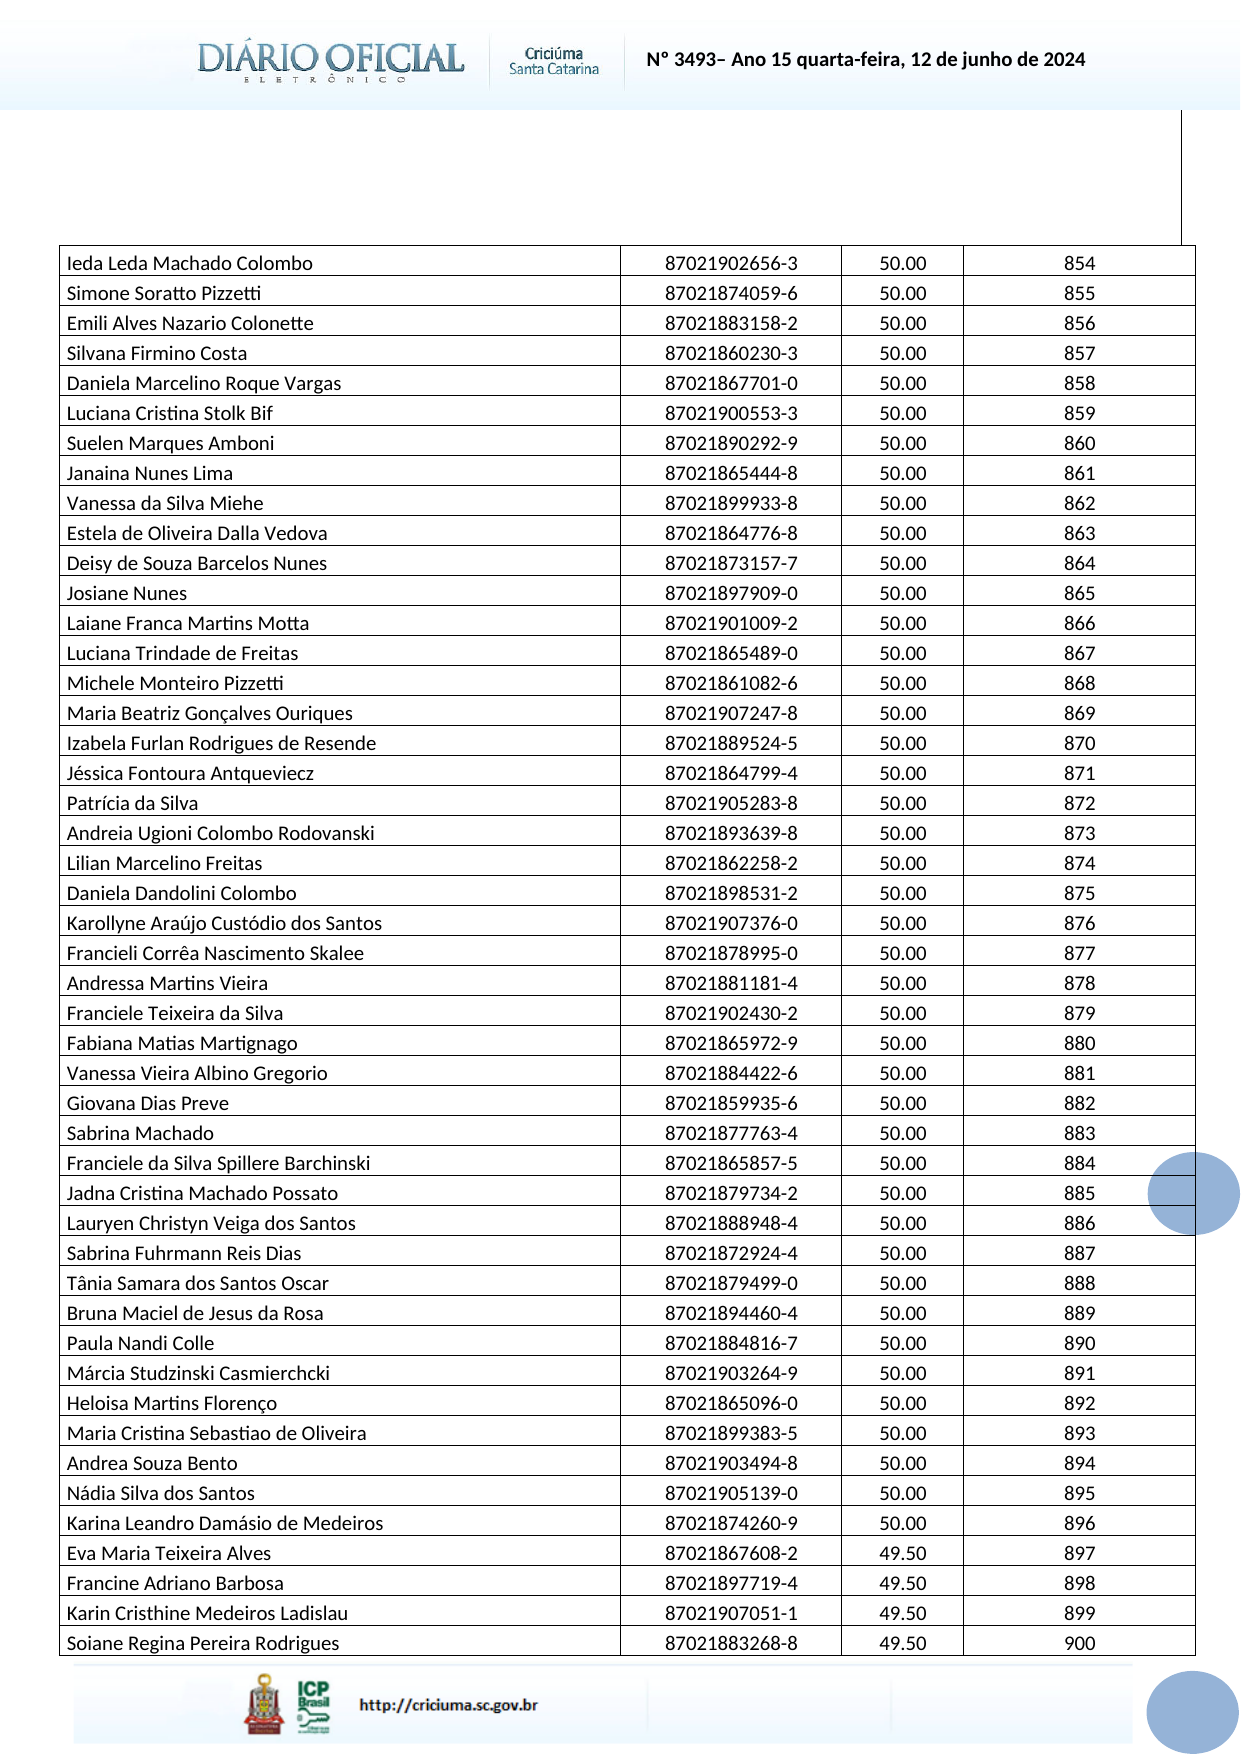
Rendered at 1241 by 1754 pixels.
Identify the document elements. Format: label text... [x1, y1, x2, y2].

table_cell Márcia Studzinski Casmierchcki [60, 1356, 620, 1385]
table_cell 87021865489-0 [621, 636, 841, 665]
table_cell 87021874059-6 [621, 276, 841, 305]
table_cell 858 [964, 366, 1195, 395]
table_cell 862 [964, 486, 1195, 515]
table_cell 49.50 [842, 1536, 963, 1565]
table_cell Deisy de Souza Barcelos Nunes [60, 546, 620, 575]
table_cell 50.00 [842, 1146, 963, 1175]
table_cell 87021899933-8 [621, 486, 841, 515]
table_cell 872 [964, 786, 1195, 815]
table_cell 50.00 [842, 1026, 963, 1055]
table_cell 893 [964, 1416, 1195, 1445]
table_cell Fabiana Matias Martignago [60, 1026, 620, 1055]
table_cell 879 [964, 996, 1195, 1025]
table_cell 87021888948-4 [621, 1206, 841, 1235]
table_cell 87021894460-4 [621, 1296, 841, 1325]
table_cell 50.00 [842, 546, 963, 575]
table_cell Vanessa da Silva Miehe [60, 486, 620, 515]
table_cell 856 [964, 306, 1195, 335]
table_cell 87021893639-8 [621, 816, 841, 845]
table_cell Giovana Dias Preve [60, 1086, 620, 1115]
table_cell 883 [964, 1116, 1195, 1145]
table_cell Daniela Marcelino Roque Vargas [60, 366, 620, 395]
table_cell 87021867701-0 [621, 366, 841, 395]
table_cell 87021861082-6 [621, 666, 841, 695]
table_cell 875 [964, 876, 1195, 905]
table_cell 864 [964, 546, 1195, 575]
table_cell 50.00 [842, 996, 963, 1025]
table_cell 87021873157-7 [621, 546, 841, 575]
table_cell 50.00 [842, 1086, 963, 1115]
table_cell 866 [964, 606, 1195, 635]
table_cell 869 [964, 696, 1195, 725]
table_cell Jadna Cristina Machado Possato [60, 1176, 620, 1205]
table_cell 87021872924-4 [621, 1236, 841, 1265]
table_cell 50.00 [842, 366, 963, 395]
table_cell Eva Maria Teixeira Alves [60, 1536, 620, 1565]
table_cell 87021897909-0 [621, 576, 841, 605]
table_cell 87021902430-2 [621, 996, 841, 1025]
table_cell 87021900553-3 [621, 396, 841, 425]
table_cell Tânia Samara dos Santos Oscar [60, 1266, 620, 1295]
table_cell Paula Nandi Colle [60, 1326, 620, 1355]
table_cell 50.00 [842, 246, 963, 275]
table_cell Karin Cristhine Medeiros Ladislau [60, 1596, 620, 1625]
table_cell 87021890292-9 [621, 426, 841, 455]
table_cell 50.00 [842, 666, 963, 695]
table_cell 87021867608-2 [621, 1536, 841, 1565]
table_cell 87021905139-0 [621, 1476, 841, 1505]
table_cell 87021881181-4 [621, 966, 841, 995]
table_cell 880 [964, 1026, 1195, 1055]
table_cell 87021864776-8 [621, 516, 841, 545]
table_cell 50.00 [842, 486, 963, 515]
table_cell Sabrina Machado [60, 1116, 620, 1145]
table_cell 874 [964, 846, 1195, 875]
table_cell Franciele da Silva Spillere Barchinski [60, 1146, 620, 1175]
table_cell 50.00 [842, 276, 963, 305]
table_cell 87021860230-3 [621, 336, 841, 365]
table_cell 50.00 [842, 1266, 963, 1295]
table_cell 50.00 [842, 906, 963, 935]
table_cell 873 [964, 816, 1195, 845]
table_cell 50.00 [842, 1056, 963, 1085]
table_cell 87021901009-2 [621, 606, 841, 635]
table_cell 50.00 [842, 876, 963, 905]
table_cell 87021884422-6 [621, 1056, 841, 1085]
table_cell 87021903494-8 [621, 1446, 841, 1475]
table_cell 50.00 [842, 726, 963, 755]
table_cell 878 [964, 966, 1195, 995]
table_cell 87021883268-8 [621, 1626, 841, 1655]
table_cell Nádia Silva dos Santos [60, 1476, 620, 1505]
table_cell Maria Beatriz Gonçalves Ouriques [60, 696, 620, 725]
table_cell 87021877763-4 [621, 1116, 841, 1145]
table_cell 50.00 [842, 756, 963, 785]
table_cell Vanessa Vieira Albino Gregorio [60, 1056, 620, 1085]
table_cell 87021905283-8 [621, 786, 841, 815]
table_cell Maria Cristina Sebastiao de Oliveira [60, 1416, 620, 1445]
table_cell Lilian Marcelino Freitas [60, 846, 620, 875]
table_cell 87021879499-0 [621, 1266, 841, 1295]
table_cell Ieda Leda Machado Colombo [60, 246, 620, 275]
table_cell 87021884816-7 [621, 1326, 841, 1355]
table_cell Karollyne Araújo Custódio dos Santos [60, 906, 620, 935]
table_cell 87021865444-8 [621, 456, 841, 485]
table_cell 87021862258-2 [621, 846, 841, 875]
table_cell 889 [964, 1296, 1195, 1325]
table_cell Francine Adriano Barbosa [60, 1566, 620, 1595]
table_cell 895 [964, 1476, 1195, 1505]
table_cell 50.00 [842, 936, 963, 965]
table_cell 50.00 [842, 1236, 963, 1265]
table_cell 891 [964, 1356, 1195, 1385]
table_cell Simone Soratto Pizzetti [60, 276, 620, 305]
table_cell 868 [964, 666, 1195, 695]
table_cell 50.00 [842, 816, 963, 845]
table_cell 897 [964, 1536, 1195, 1565]
table_cell Emili Alves Nazario Colonette [60, 306, 620, 335]
table_cell 50.00 [842, 1116, 963, 1145]
table_cell Franciele Teixeira da Silva [60, 996, 620, 1025]
table_cell 50.00 [842, 306, 963, 335]
table_cell 860 [964, 426, 1195, 455]
table_cell 881 [964, 1056, 1195, 1085]
table_cell 50.00 [842, 786, 963, 815]
table_cell 87021865857-5 [621, 1146, 841, 1175]
table_cell 50.00 [842, 1476, 963, 1505]
table_cell 870 [964, 726, 1195, 755]
table_cell Suelen Marques Amboni [60, 426, 620, 455]
table_cell 49.50 [842, 1566, 963, 1595]
table_cell Daniela Dandolini Colombo [60, 876, 620, 905]
table_cell 50.00 [842, 396, 963, 425]
table_cell Sabrina Fuhrmann Reis Dias [60, 1236, 620, 1265]
table_cell 894 [964, 1446, 1195, 1475]
table_cell 887 [964, 1236, 1195, 1265]
table_cell 50.00 [842, 576, 963, 605]
table_cell 50.00 [842, 516, 963, 545]
table_cell 87021897719-4 [621, 1566, 841, 1595]
table_cell 896 [964, 1506, 1195, 1535]
table_cell 50.00 [842, 1176, 963, 1205]
table_cell Luciana Trindade de Freitas [60, 636, 620, 665]
table_cell 854 [964, 246, 1195, 275]
table_cell 861 [964, 456, 1195, 485]
table_cell Luciana Cristina Stolk Bif [60, 396, 620, 425]
table_cell 87021874260-9 [621, 1506, 841, 1535]
table_cell Francieli Corrêa Nascimento Skalee [60, 936, 620, 965]
table_cell 50.00 [842, 966, 963, 995]
table_cell 877 [964, 936, 1195, 965]
table_cell 87021898531-2 [621, 876, 841, 905]
table_cell Bruna Maciel de Jesus da Rosa [60, 1296, 620, 1325]
table_cell 87021889524-5 [621, 726, 841, 755]
table_cell Lauryen Christyn Veiga dos Santos [60, 1206, 620, 1235]
table_cell 50.00 [842, 1206, 963, 1235]
table_cell 50.00 [842, 1296, 963, 1325]
table_cell Jéssica Fontoura Antqueviecz [60, 756, 620, 785]
table_cell 50.00 [842, 636, 963, 665]
table_cell 50.00 [842, 1416, 963, 1445]
table_cell 50.00 [842, 336, 963, 365]
table_cell Heloisa Martins Florenço [60, 1386, 620, 1415]
table_cell 884 [964, 1146, 1195, 1175]
table_cell 50.00 [842, 846, 963, 875]
table_cell 855 [964, 276, 1195, 305]
table_cell 50.00 [842, 1446, 963, 1475]
table_cell 899 [964, 1596, 1195, 1625]
table_cell Estela de Oliveira Dalla Vedova [60, 516, 620, 545]
table_cell 49.50 [842, 1596, 963, 1625]
table_cell 50.00 [842, 426, 963, 455]
table_cell 857 [964, 336, 1195, 365]
table_cell 50.00 [842, 1506, 963, 1535]
table_cell 87021879734-2 [621, 1176, 841, 1205]
table_cell 87021907376-0 [621, 906, 841, 935]
table_cell Josiane Nunes [60, 576, 620, 605]
table_cell Andreia Ugioni Colombo Rodovanski [60, 816, 620, 845]
table_cell 50.00 [842, 456, 963, 485]
table_cell 900 [964, 1626, 1195, 1655]
table_cell 49.50 [842, 1626, 963, 1655]
table_cell 87021865972-9 [621, 1026, 841, 1055]
table_cell 50.00 [842, 1326, 963, 1355]
table_cell 871 [964, 756, 1195, 785]
table_cell Janaina Nunes Lima [60, 456, 620, 485]
table_cell 885 [964, 1176, 1151, 1205]
table_cell 863 [964, 516, 1195, 545]
table_cell 87021865096-0 [621, 1386, 841, 1415]
table_cell Patrícia da Silva [60, 786, 620, 815]
table_cell 87021902656-3 [621, 246, 841, 275]
table_cell 87021859935-6 [621, 1086, 841, 1115]
table_cell 87021864799-4 [621, 756, 841, 785]
table_cell 50.00 [842, 1356, 963, 1385]
table_cell Soiane Regina Pereira Rodrigues [60, 1626, 620, 1655]
table_cell 87021883158-2 [621, 306, 841, 335]
table_cell Michele Monteiro Pizzetti [60, 666, 620, 695]
table_cell 876 [964, 906, 1195, 935]
table_cell 867 [964, 636, 1195, 665]
table_cell 888 [964, 1266, 1195, 1295]
table_cell Andressa Martins Vieira [60, 966, 620, 995]
table_cell 898 [964, 1566, 1195, 1595]
table_cell Silvana Firmino Costa [60, 336, 620, 365]
table_cell Laiane Franca Martins Motta [60, 606, 620, 635]
table_cell 882 [964, 1086, 1195, 1115]
table_cell Andrea Souza Bento [60, 1446, 620, 1475]
table_cell 890 [964, 1326, 1195, 1355]
table_cell 50.00 [842, 606, 963, 635]
table_cell 50.00 [842, 1386, 963, 1415]
table_cell 87021903264-9 [621, 1356, 841, 1385]
table_cell 50.00 [842, 696, 963, 725]
table_cell 886 [964, 1206, 1183, 1235]
table_cell 865 [964, 576, 1195, 605]
table_cell 859 [964, 396, 1195, 425]
table_cell 87021899383-5 [621, 1416, 841, 1445]
table_cell 87021907051-1 [621, 1596, 841, 1625]
table_cell Karina Leandro Damásio de Medeiros [60, 1506, 620, 1535]
table_cell 892 [964, 1386, 1195, 1415]
table_cell 87021878995-0 [621, 936, 841, 965]
table_cell 87021907247-8 [621, 696, 841, 725]
table_cell Izabela Furlan Rodrigues de Resende [60, 726, 620, 755]
